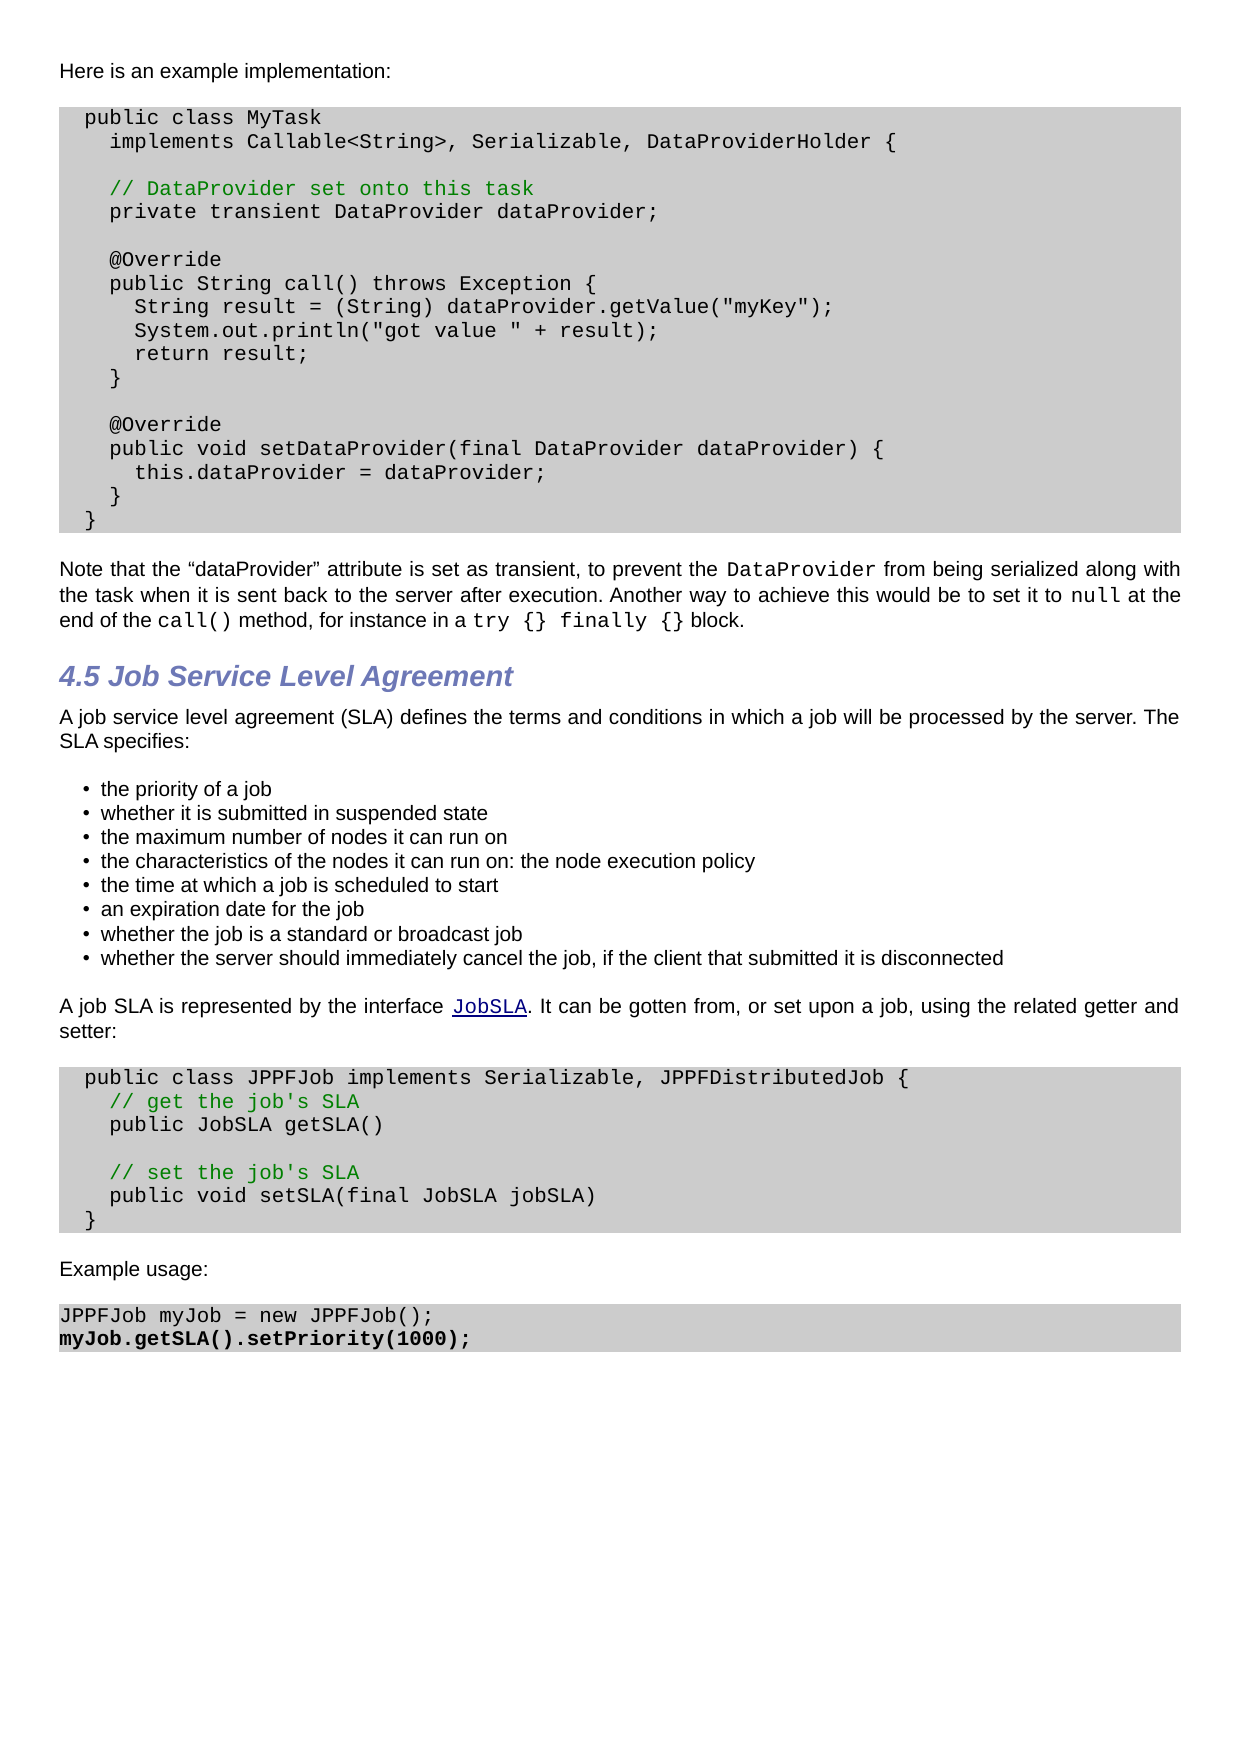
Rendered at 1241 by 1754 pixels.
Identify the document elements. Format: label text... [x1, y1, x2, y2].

text A job service level agreement (SLA) defines the terms and conditions in which a job will be processed by the server. The SLA specifies: [59, 705, 1181, 753]
text public class MyTask [59, 107, 1181, 131]
text this.dataProvider = dataProvider; [59, 462, 1181, 485]
text return result; [59, 343, 1181, 367]
list whether it is submitted in suspended state [83, 801, 1181, 825]
list the characteristics of the nodes it can run on: the node execution policy [83, 849, 1181, 873]
text Example usage: [59, 1257, 1181, 1281]
text // set the job's SLA [59, 1162, 1181, 1185]
text JPPFJob myJob = new JPPFJob(); [59, 1304, 1181, 1328]
list an expiration date for the job [83, 897, 1181, 921]
text implements Callable<String>, Serializable, DataProviderHolder { [59, 131, 1181, 154]
text public JobSLA getSLA() [59, 1114, 1181, 1138]
list the priority of a job [83, 777, 1181, 801]
text public void setDataProvider(final DataProvider dataProvider) { [59, 438, 1181, 462]
text } [59, 485, 1181, 509]
text A job SLA is represented by the interface JobSLA. It can be gotten from, or set upon a job, using the related getter and setter: [59, 993, 1181, 1043]
text private transient DataProvider dataProvider; [59, 202, 1181, 225]
text Note that the “dataProvider” attribute is set as transient, to prevent the DataProvider from being serialized along with the task when it is sent back to the server after execution. Another way to achieve this would be to set it to null at the end of the call() method, for instance in a try {} finally {} block. [59, 557, 1181, 634]
text System.out.println("got value " + result); [59, 320, 1181, 343]
text myJob.getSLA().setPriority(1000); [59, 1328, 1181, 1352]
subtitle Job Service Level Agreement [59, 659, 1181, 693]
text public String call() throws Exception { [59, 272, 1181, 296]
text // get the job's SLA [59, 1091, 1181, 1114]
text Here is an example implementation: [59, 59, 1181, 83]
list the time at which a job is scheduled to start [83, 873, 1181, 897]
text } [59, 367, 1181, 391]
text String result = (String) dataProvider.getValue("myKey"); [59, 296, 1181, 320]
text } [59, 509, 1181, 533]
text @Override [59, 249, 1181, 272]
text public void setSLA(final JobSLA jobSLA) [59, 1185, 1181, 1209]
text // DataProvider set onto this task [59, 178, 1181, 202]
text @Override [59, 414, 1181, 438]
list whether the job is a standard or broadcast job [83, 921, 1181, 945]
list the maximum number of nodes it can run on [83, 825, 1181, 849]
text } [59, 1209, 1181, 1233]
list whether the server should immediately cancel the job, if the client that submitted it is disconnected [83, 945, 1181, 969]
text public class JPPFJob implements Serializable, JPPFDistributedJob { [59, 1067, 1181, 1091]
